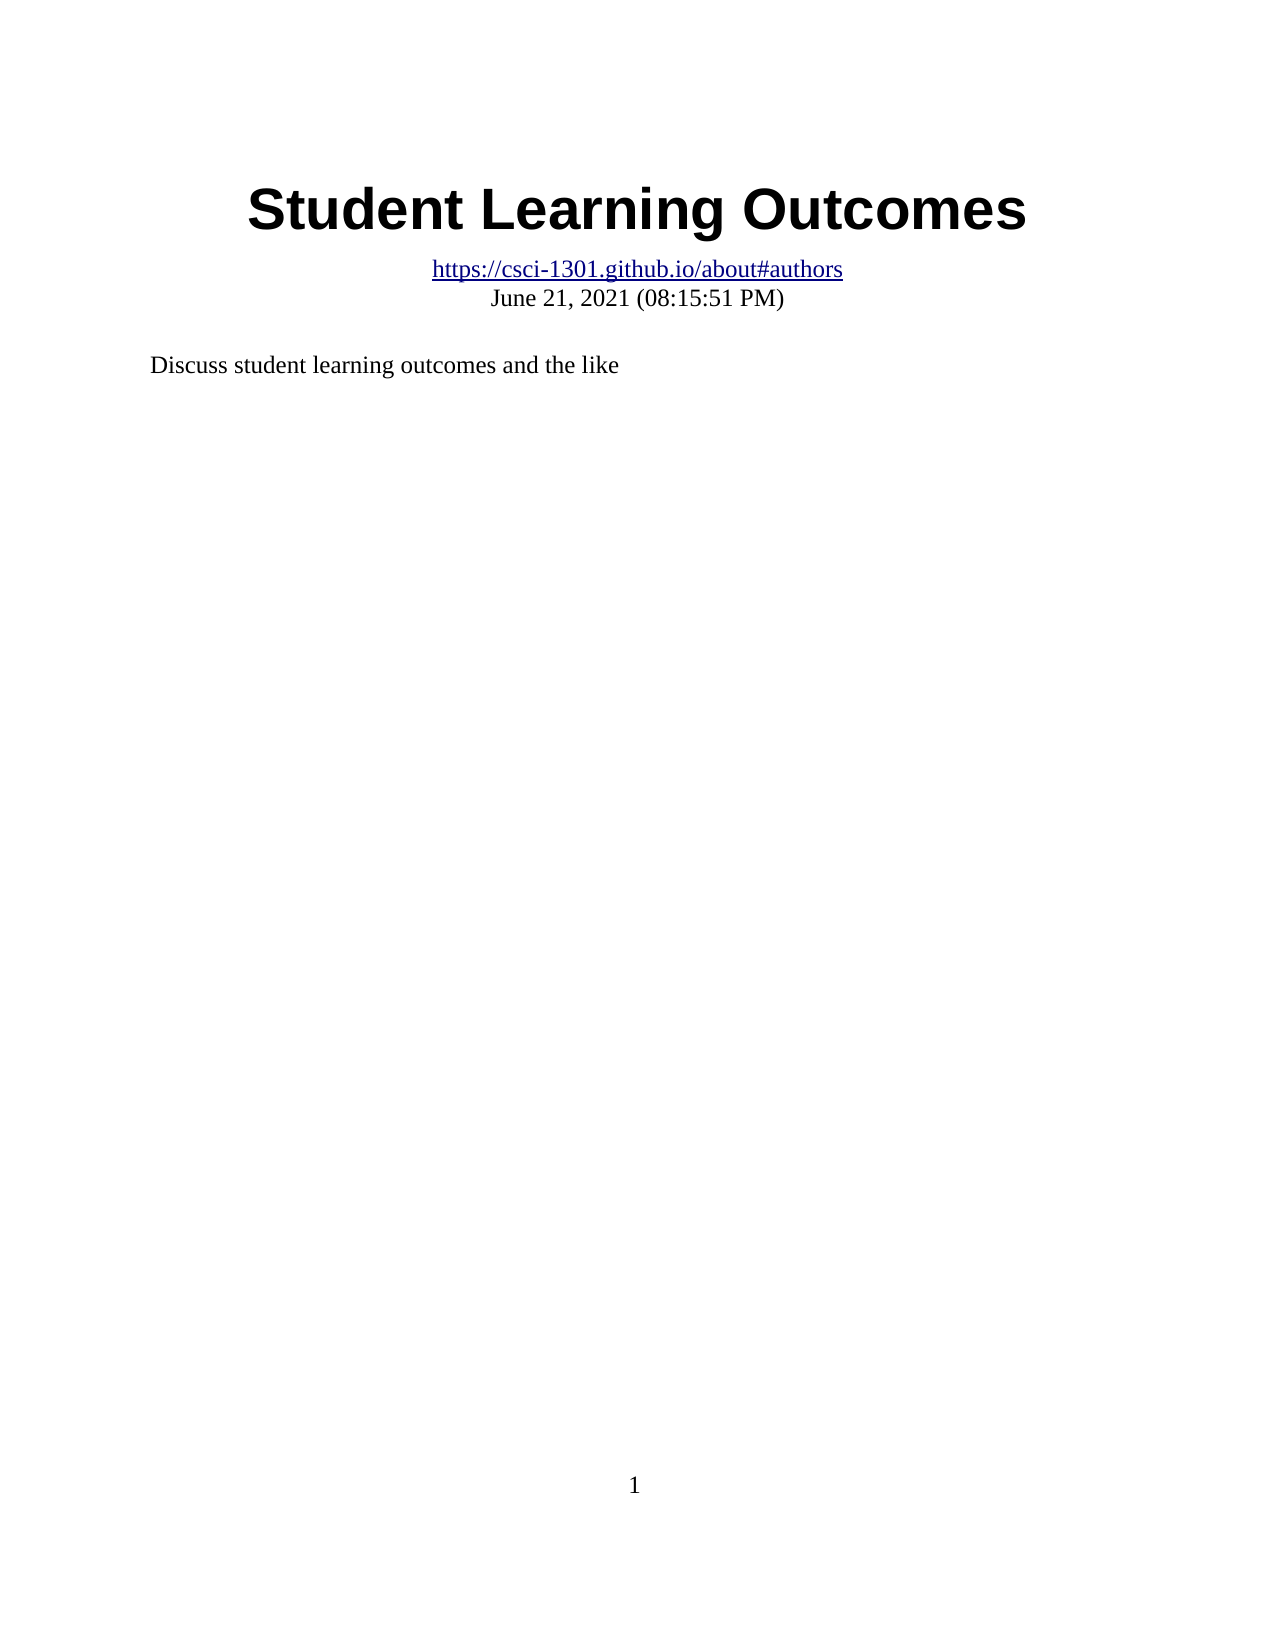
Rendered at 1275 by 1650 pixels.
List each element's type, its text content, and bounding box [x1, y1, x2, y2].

text June 21, 2021 (08:15:51 PM) [150, 283, 1125, 312]
text Discuss student learning outcomes and the like [150, 350, 1125, 378]
title Student Learning Outcomes [150, 175, 1125, 242]
text https://csci-1301.github.io/about#authors [150, 254, 1125, 283]
